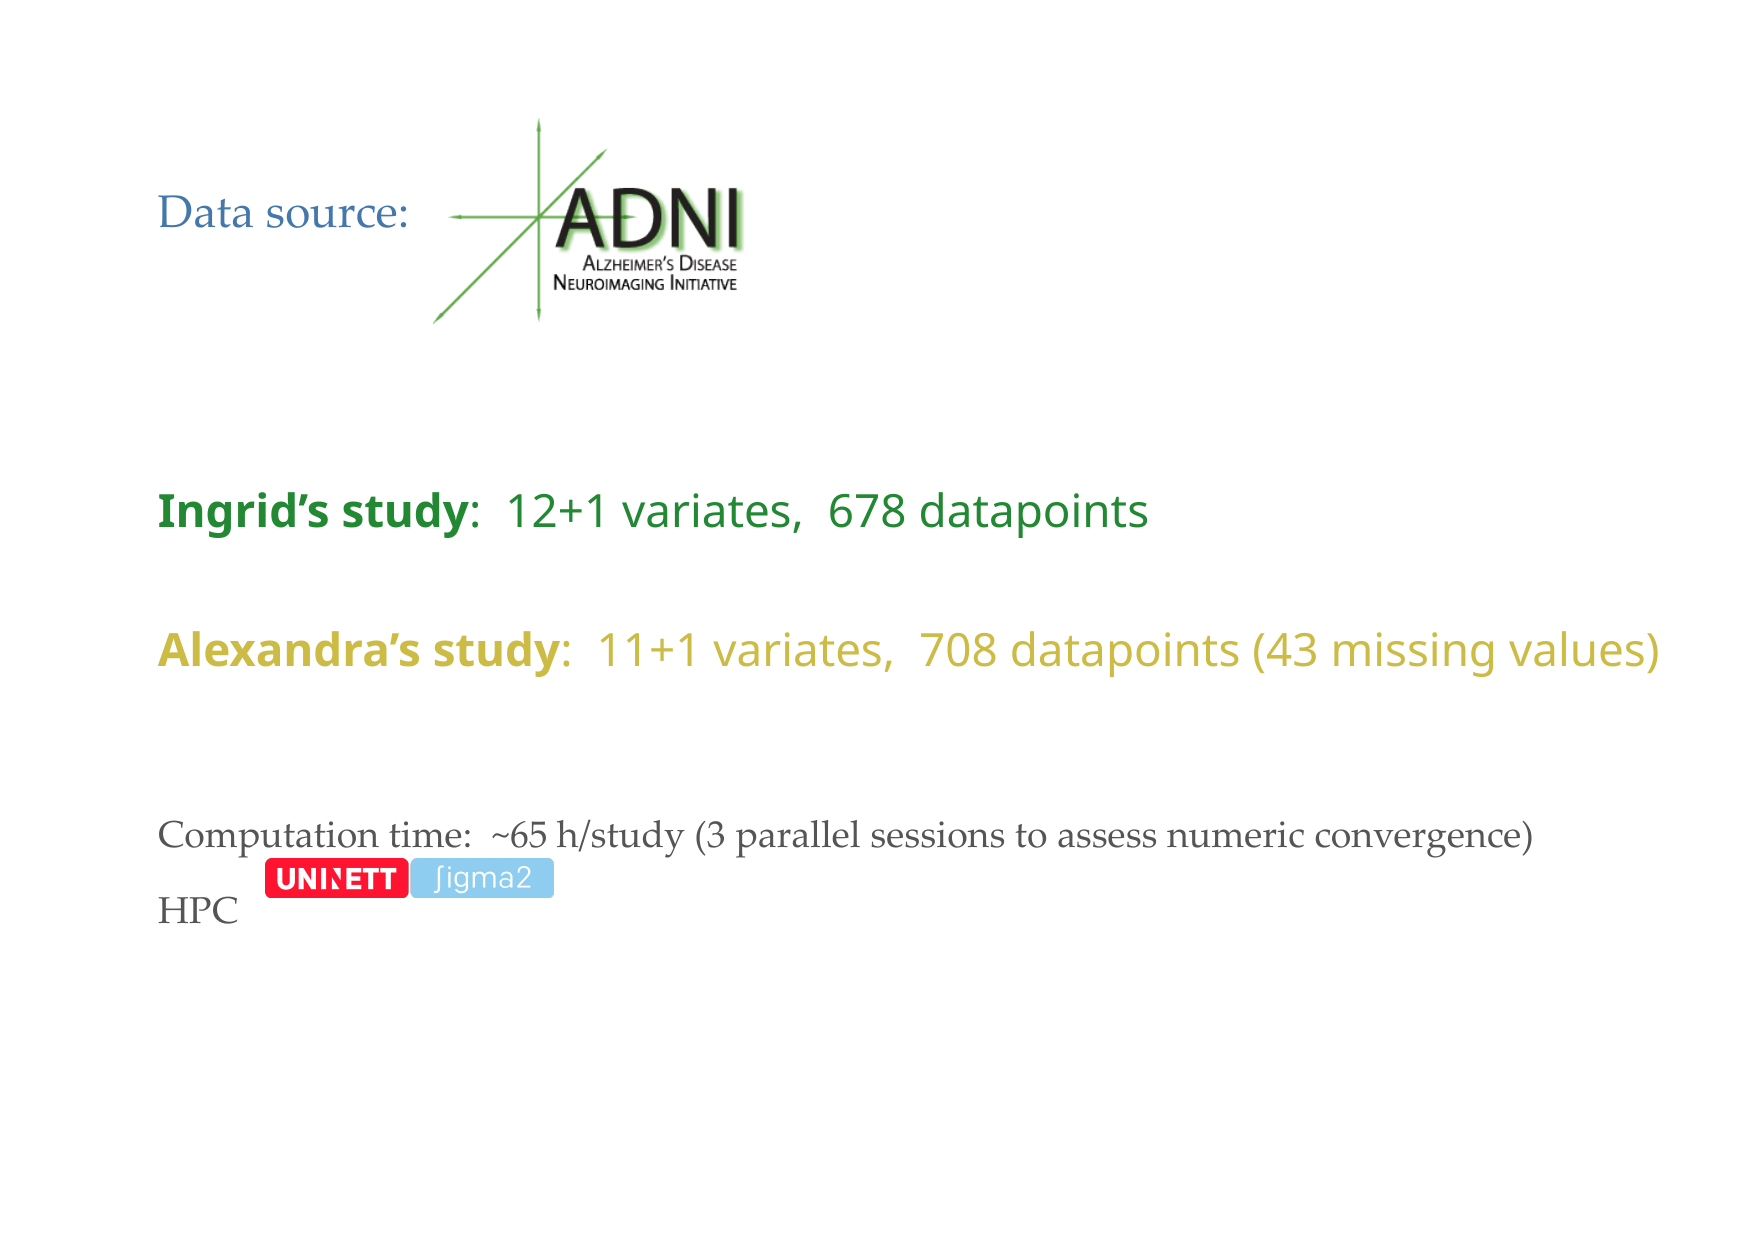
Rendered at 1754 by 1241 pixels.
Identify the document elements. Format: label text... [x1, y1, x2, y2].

picture [433, 118, 746, 324]
picture [265, 858, 554, 898]
text_box Data source: Ingrid’s study: 12+1 variates, 678 datapoints Alexandra’s study: 11+1 variates, 708 datapoints (43 missing values) Computation time: ~65 h/study (3 parallel sessions to assess numeric convergence) HPC [143, 186, 1551, 909]
